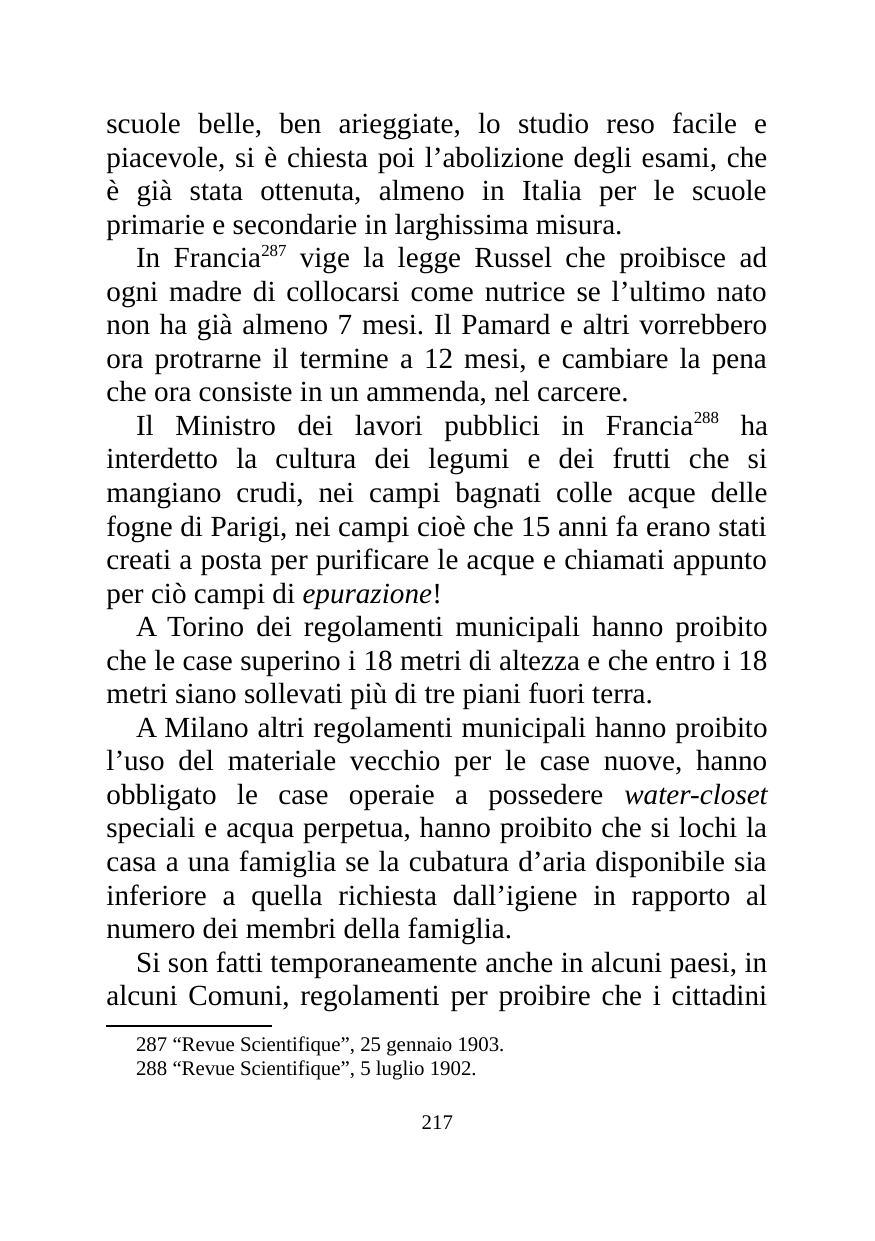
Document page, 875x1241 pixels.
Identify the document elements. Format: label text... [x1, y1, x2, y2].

text Il Ministro dei lavori pubblici in Francia ha interdetto la cultura dei legumi e dei frutti che si mangiano crudi, nei campi bagnati colle acque delle fogne di Parigi, nei campi cioè che 15 anni fa erano stati creati a posta per purificare le acque e chiamati appunto per ciò campi di epurazione! [106, 408, 768, 609]
text In Francia vige la legge Russel che proibisce ad ogni madre di collocarsi come nutrice se l’ultimo nato non ha già almeno 7 mesi. Il Pamard e altri vorrebbero ora protrarne il termine a 12 mesi, e cambiare la pena che ora consiste in un ammenda, nel carcere. [106, 240, 768, 408]
text scuole belle, ben arieggiate, lo studio reso facile e piacevole, si è chiesta poi l’abolizione degli esami, che è già stata ottenuta, almeno in Italia per le scuole primarie e secondarie in larghissima misura. [106, 106, 768, 240]
text “Revue Scientifique”, 5 luglio 1902. [106, 1056, 768, 1080]
text A Torino dei regolamenti municipali hanno proibito che le case superino i 18 metri di altezza e che entro i 18 metri siano sollevati più di tre piani fuori terra. [106, 609, 768, 710]
text Si son fatti temporaneamente anche in alcuni paesi, in alcuni Comuni, regolamenti per proibire che i cittadini [106, 945, 768, 1012]
text A Milano altri regolamenti municipali hanno proibito l’uso del materiale vecchio per le case nuove, hanno obbligato le case operaie a possedere water-closet speciali e acqua perpetua, hanno proibito che si lochi la casa a una famiglia se la cubatura d’aria disponibile sia inferiore a quella richiesta dall’igiene in rapporto al numero dei membri della famiglia. [106, 710, 768, 945]
text “Revue Scientifique”, 25 gennaio 1903. [106, 1032, 768, 1056]
